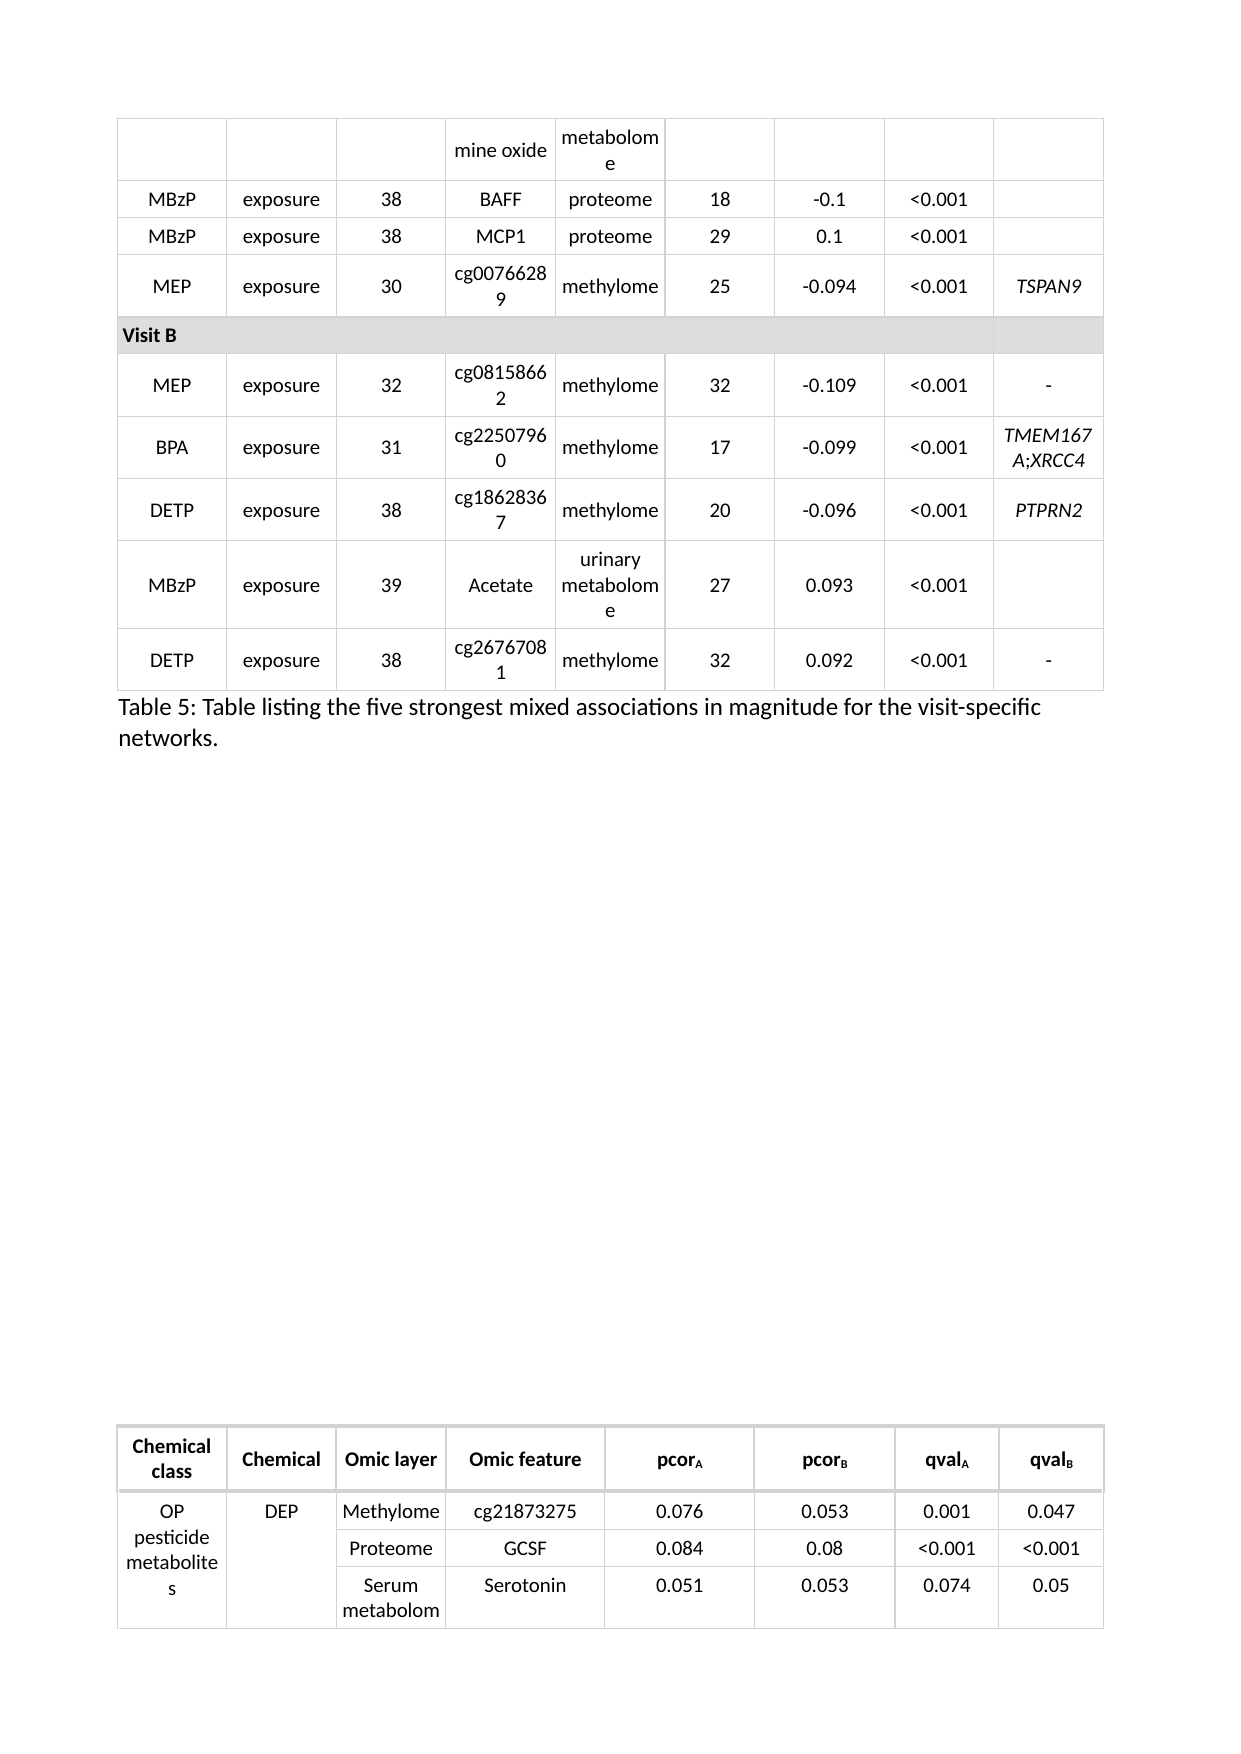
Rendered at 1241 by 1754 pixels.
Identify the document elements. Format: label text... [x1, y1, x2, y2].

table_cell -0.099 [775, 417, 884, 478]
table_header Chemical class [118, 1428, 226, 1489]
table_cell MCP1 [446, 218, 555, 254]
table_cell cg21873275 [446, 1493, 604, 1529]
table_cell 32 [666, 354, 774, 416]
table_cell 0.053 [755, 1493, 894, 1529]
table_cell GCSF [446, 1530, 604, 1566]
table_cell urinary metabolome [556, 541, 664, 628]
table_cell [885, 119, 993, 180]
table_cell [994, 218, 1103, 254]
table_cell 0.093 [775, 541, 884, 628]
table_cell 0.05 [999, 1566, 1103, 1628]
table_cell exposure [227, 181, 336, 217]
table_header qvalB [1000, 1428, 1103, 1489]
table_cell 31 [337, 417, 445, 478]
table_cell exposure [227, 417, 336, 478]
table_cell cg18628367 [446, 479, 555, 540]
table_cell [775, 119, 884, 180]
table_cell 39 [337, 541, 445, 628]
table_cell cg26767081 [446, 629, 555, 690]
table_cell BPA [118, 417, 226, 478]
table_cell proteome [556, 218, 664, 254]
table_cell 38 [337, 218, 445, 254]
table_cell 29 [666, 218, 774, 254]
table_cell methylome [556, 479, 664, 540]
table_cell 0.092 [775, 629, 884, 690]
table_cell 0.053 [755, 1567, 894, 1628]
table_cell Serotonin [446, 1567, 604, 1628]
table_cell MBzP [118, 181, 226, 217]
table_cell [666, 119, 774, 180]
table_cell metabolome [556, 119, 664, 180]
table_cell <0.001 [999, 1529, 1103, 1566]
table_cell 27 [666, 541, 774, 628]
text Table 5: Table listing the five strongest mixed associations in magnitude for the visit-specific networks. [118, 691, 1122, 752]
table_header Omic layer [337, 1428, 445, 1489]
table_cell <0.001 [885, 417, 993, 478]
table_cell [337, 119, 445, 180]
table_cell 30 [337, 255, 445, 316]
table_cell cg00766289 [446, 255, 555, 316]
table_cell 18 [666, 181, 774, 217]
table_cell <0.001 [885, 181, 993, 217]
table_cell <0.001 [885, 218, 993, 254]
table_cell 38 [337, 629, 445, 690]
table_cell methylome [556, 629, 664, 690]
table_header qvalA [896, 1428, 998, 1489]
table_cell 0.047 [999, 1489, 1103, 1529]
table_cell - [994, 629, 1103, 690]
table_header Chemical [228, 1428, 335, 1489]
table_cell exposure [227, 218, 336, 254]
table_cell exposure [227, 629, 336, 690]
table_cell MBzP [118, 218, 226, 254]
table_cell cg22507960 [446, 417, 555, 478]
table_cell <0.001 [896, 1530, 998, 1566]
table_cell MBzP [118, 541, 226, 628]
table_cell 32 [337, 354, 445, 416]
table_cell - [994, 354, 1103, 416]
table_cell exposure [227, 354, 336, 416]
table_cell exposure [227, 479, 336, 540]
table_cell -0.109 [775, 354, 884, 416]
table_cell 0.076 [605, 1493, 754, 1529]
table_cell 0.08 [755, 1530, 894, 1566]
table_cell 17 [666, 417, 774, 478]
table_cell 25 [666, 255, 774, 316]
table_cell methylome [556, 354, 664, 416]
table_cell TMEM167A;XRCC4 [994, 417, 1103, 478]
table_cell DETP [118, 629, 226, 690]
table_cell Acetate [446, 541, 555, 628]
table_cell <0.001 [885, 541, 993, 628]
table_cell cg08158662 [446, 354, 555, 416]
table_cell Serum metabolom [337, 1567, 445, 1628]
table_cell [227, 119, 336, 180]
table_cell 38 [337, 479, 445, 540]
table_cell exposure [227, 541, 336, 628]
table_cell PTPRN2 [994, 479, 1103, 540]
table_cell -0.096 [775, 479, 884, 540]
table_header pcorB [755, 1428, 894, 1489]
table_cell 0.1 [775, 218, 884, 254]
table_cell 0.084 [605, 1530, 754, 1566]
table_cell -0.1 [775, 181, 884, 217]
table_cell [994, 181, 1103, 217]
table_cell 38 [337, 181, 445, 217]
table_cell <0.001 [885, 354, 993, 416]
table_header Omic feature [447, 1428, 604, 1489]
table_cell 20 [666, 479, 774, 540]
table_cell DETP [118, 479, 226, 540]
table_cell TSPAN9 [994, 255, 1103, 316]
table_cell 32 [666, 629, 774, 690]
table_cell DEP [227, 1493, 336, 1628]
table_cell <0.001 [885, 479, 993, 540]
table_cell [994, 119, 1103, 180]
table_cell Proteome [337, 1530, 445, 1566]
table_cell Visit B [118, 318, 993, 353]
table_cell Methylome [337, 1493, 445, 1529]
table_cell <0.001 [885, 629, 993, 690]
table_cell 0.051 [605, 1567, 754, 1628]
table_cell BAFF [446, 181, 555, 217]
table_cell methylome [556, 417, 664, 478]
table_cell 0.074 [896, 1567, 998, 1628]
table_cell -0.094 [775, 255, 884, 316]
table_cell methylome [556, 255, 664, 316]
table_cell MEP [118, 354, 226, 416]
table_cell OP pesticide metabolites [118, 1490, 226, 1628]
table_cell [994, 318, 1103, 353]
table_cell proteome [556, 181, 664, 217]
table_cell [994, 541, 1103, 628]
table_cell <0.001 [885, 255, 993, 316]
table_cell exposure [227, 255, 336, 316]
table_cell mine oxide [446, 119, 555, 180]
table_cell 0.001 [896, 1493, 998, 1529]
table_cell [118, 119, 226, 180]
table_header pcorA [606, 1428, 753, 1489]
table_cell MEP [118, 255, 226, 316]
